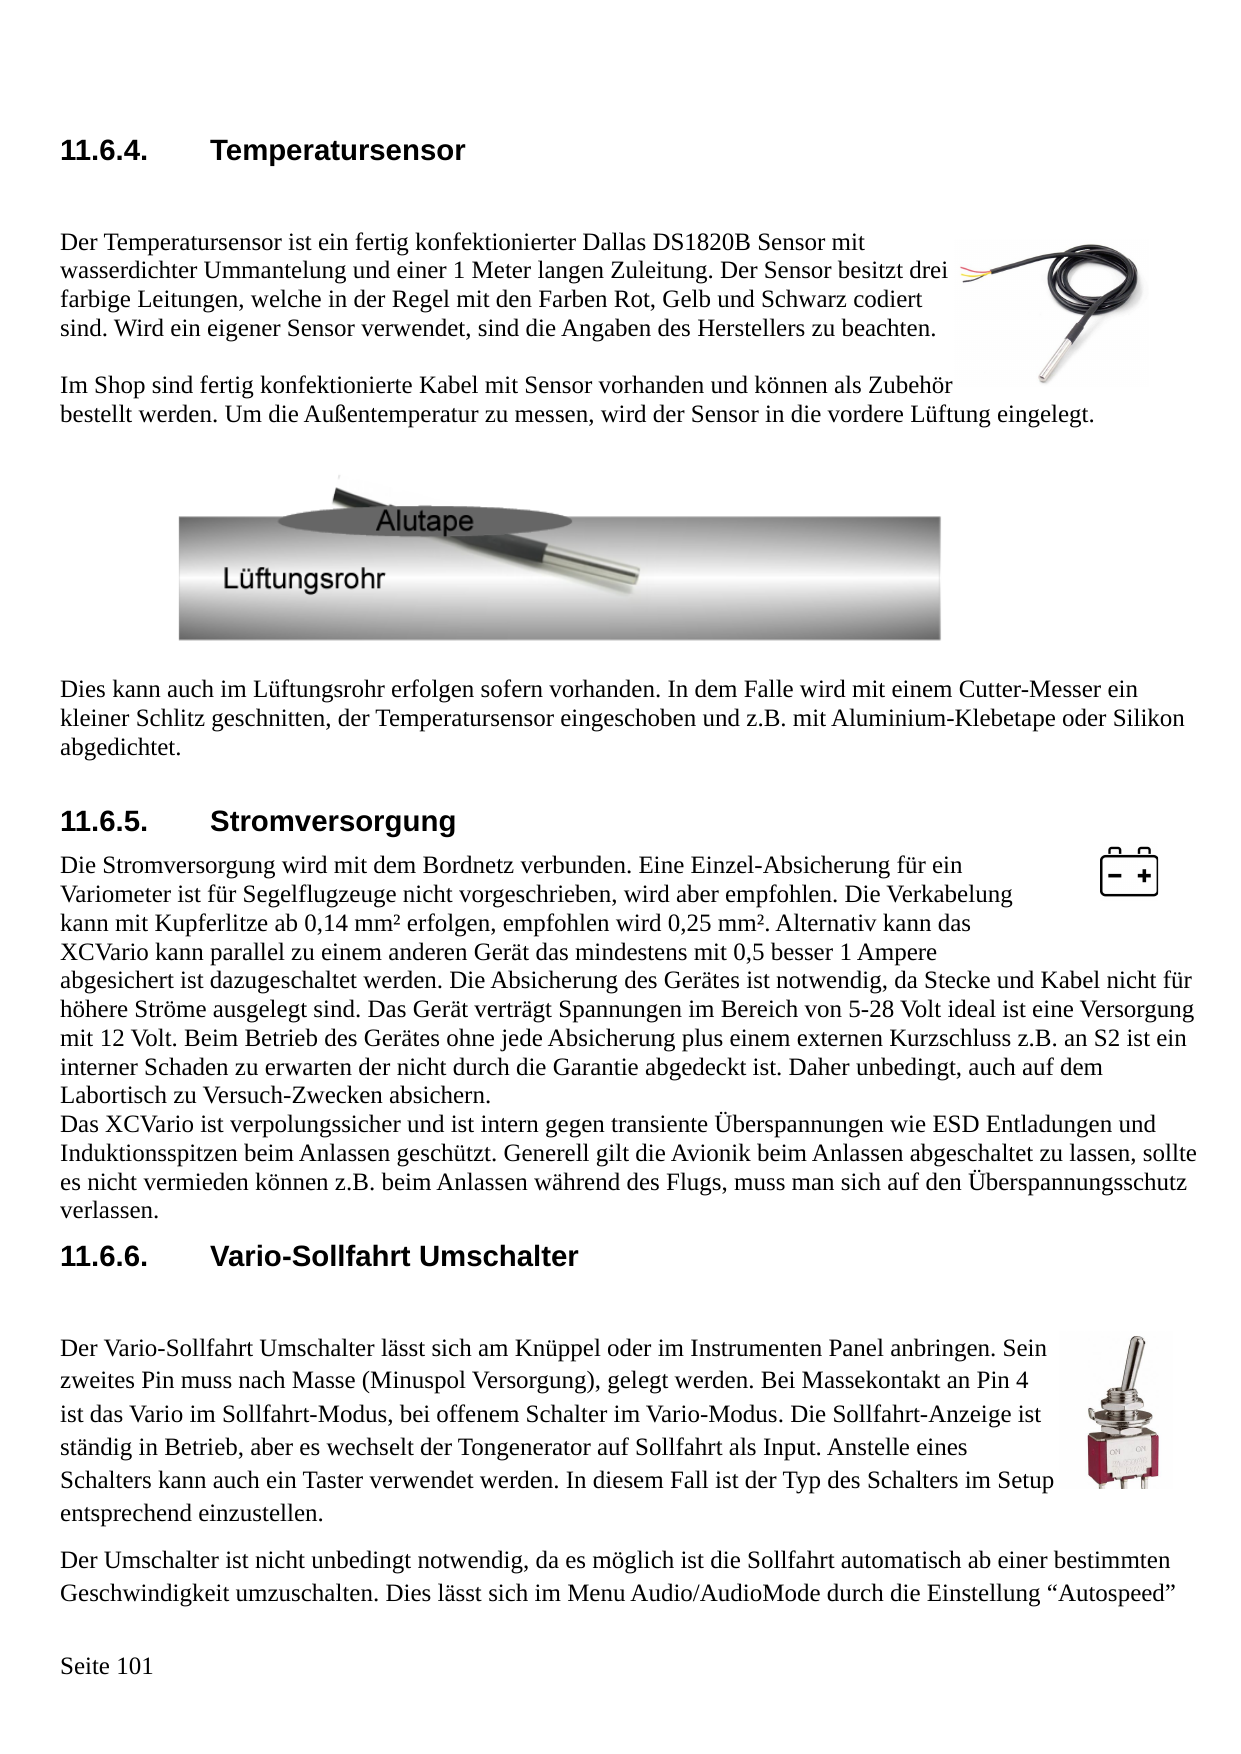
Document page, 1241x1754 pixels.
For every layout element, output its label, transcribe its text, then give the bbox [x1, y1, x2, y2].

text Die Stromversorgung wird mit dem Bordnetz verbunden. Eine Einzel-Absicherung für ein Variometer ist für Segelflugzeuge nicht vorgeschrieben, wird aber empfohlen. Die Verkabelung kann mit Kupferlitze ab 0,14 mm² erfolgen, empfohlen wird 0,25 mm². Alternativ kann das XCVario kann parallel zu einem anderen Gerät das mindestens mit 0,5 besser 1 Ampere abgesichert ist dazugeschaltet werden. Die Absicherung des Gerätes ist notwendig, da Stecke und Kabel nicht für höhere Ströme ausgelegt sind. Das Gerät verträgt Spannungen im Bereich von 5-28 Volt ideal ist eine Versorgung mit 12 Volt. Beim Betrieb des Gerätes ohne jede Absicherung plus einem externen Kurzschluss z.B. an S2 ist ein interner Schaden zu erwarten der nicht durch die Garantie abgedeckt ist. Daher unbedingt, auch auf dem Labortisch zu Versuch-Zwecken absichern. [60, 850, 1207, 1109]
subtitle Stromversorgung [60, 804, 1207, 838]
picture [1100, 842, 1159, 901]
picture [1058, 1331, 1174, 1489]
text Das XCVario ist verpolungssicher und ist intern gegen transiente Überspannungen wie ESD Entladungen und Induktionsspitzen beim Anlassen geschützt. Generell gilt die Avionik beim Anlassen abgeschaltet zu lassen, sollte es nicht vermieden können z.B. beim Anlassen während des Flugs, muss man sich auf den Überspannungsschutz verlassen. [60, 1109, 1207, 1224]
subtitle Temperatursensor [60, 133, 1207, 166]
text Der Umschalter ist nicht unbedingt notwendig, da es möglich ist die Sollfahrt automatisch ab einer bestimmten Geschwindigkeit umzuschalten. Dies lässt sich im Menu Audio/AudioMode durch die Einstellung “Autospeed” [60, 1545, 1207, 1607]
text Im Shop sind fertig konfektionierte Kabel mit Sensor vorhanden und können als Zubehör bestellt werden. Um die Außentemperatur zu messen, wird der Sensor in die vordere Lüftung eingelegt. [60, 370, 1207, 428]
text Dies kann auch im Lüftungsrohr erfolgen sofern vorhanden. In dem Falle wird mit einem Cutter-Messer ein kleiner Schlitz geschnitten, der Temperatursensor eingeschoben und z.B. mit Aluminium-Klebetape oder Silikon abgedichtet. [60, 675, 1207, 761]
text Der Temperatursensor ist ein fertig konfektionierter Dallas DS1820B Sensor mit wasserdichter Ummantelung und einer 1 Meter langen Zuleitung. Der Sensor besitzt drei farbige Leitungen, welche in der Regel mit den Farben Rot, Gelb und Schwarz codiert sind. Wird ein eigener Sensor verwendet, sind die Angaben des Herstellers zu beachten. [60, 227, 1207, 342]
picture [954, 239, 1149, 387]
subtitle Vario-Sollfahrt Umschalter [60, 1239, 1207, 1272]
text Der Vario-Sollfahrt Umschalter lässt sich am Knüppel oder im Instrumenten Panel anbringen. Sein zweites Pin muss nach Masse (Minuspol Versorgung), gelegt werden. Bei Massekontakt an Pin 4 ist das Vario im Sollfahrt-Modus, bei offenem Schalter im Vario-Modus. Die Sollfahrt-Anzeige ist ständig in Betrieb, aber es wechselt der Tongenerator auf Sollfahrt als Input. Anstelle eines Schalters kann auch ein Taster verwendet werden. In diesem Fall ist der Typ des Schalters im Setup entsprechend einzustellen. [60, 1333, 1207, 1526]
picture [159, 464, 961, 675]
